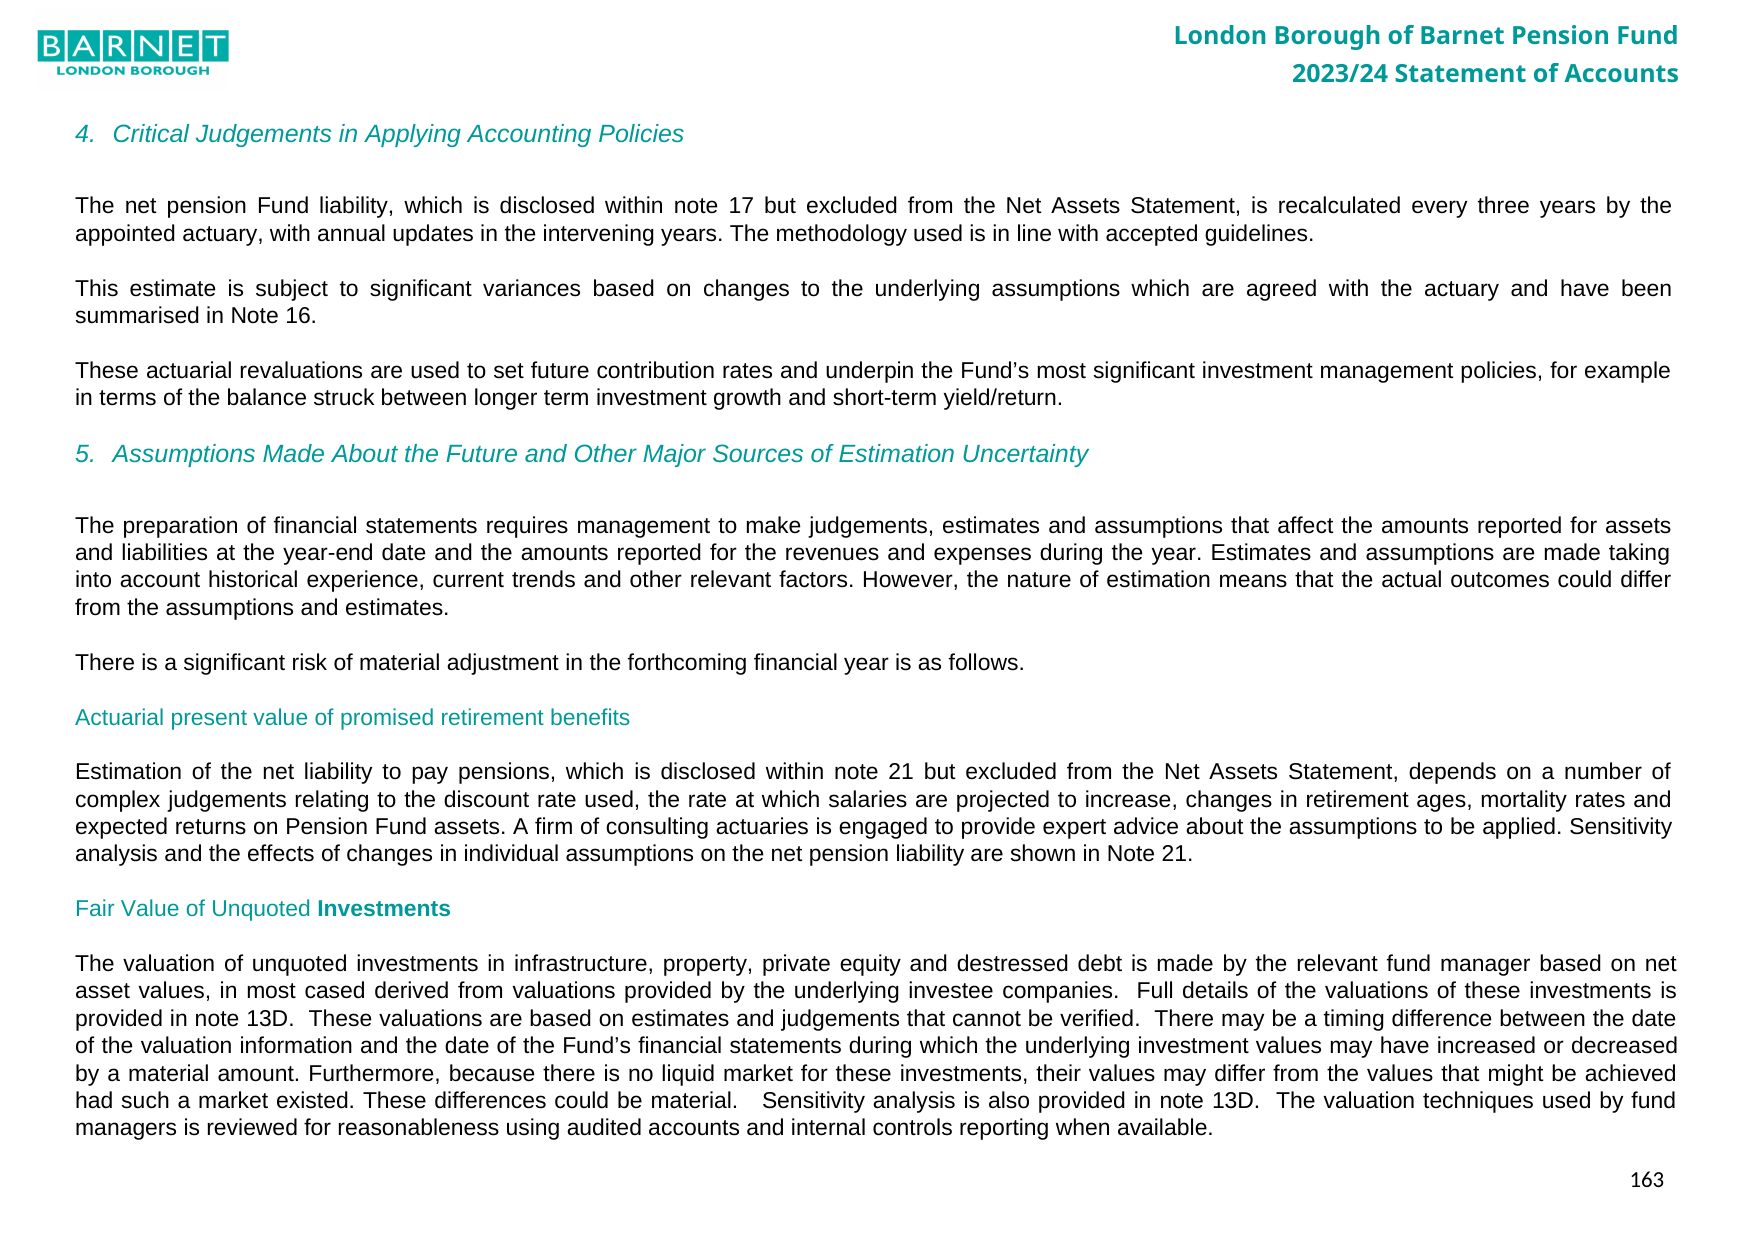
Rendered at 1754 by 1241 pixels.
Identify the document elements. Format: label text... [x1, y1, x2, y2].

text Estimation of the net liability to pay pensions, which is disclosed within note 21 but excluded from the Net Assets Statement, depends on a number of complex judgements relating to the discount rate used, the rate at which salaries are projected to increase, changes in retirement ages, mortality rates and expected returns on Pension Fund assets. A firm of consulting actuaries is engaged to provide expert advice about the assumptions to be applied. Sensitivity analysis and the effects of changes in individual assumptions on the net pension liability are shown in Note 21. [75, 758, 1673, 867]
text Fair Value of Unquoted Investments [75, 895, 1673, 922]
text There is a significant risk of material adjustment in the forthcoming financial year is as follows. [75, 649, 1673, 675]
text The valuation of unquoted investments in infrastructure, property, private equity and destressed debt is made by the relevant fund manager based on net asset values, in most cased derived from valuations provided by the underlying investee companies. Full details of the valuations of these investments is provided in note 13D. These valuations are based on estimates and judgements that cannot be verified. There may be a timing difference between the date of the valuation information and the date of the Fund’s financial statements during which the underlying investment values may have increased or decreased by a material amount. Furthermore, because there is no liquid market for these investments, their values may differ from the values that might be achieved had such a market existed. These differences could be material. Sensitivity analysis is also provided in note 13D. The valuation techniques used by fund managers is reviewed for reasonableness using audited accounts and internal controls reporting when available. [75, 950, 1679, 1141]
text The net pension Fund liability, which is disclosed within note 17 but excluded from the Net Assets Statement, is recalculated every three years by the appointed actuary, with annual updates in the intervening years. The methodology used is in line with accepted guidelines. [75, 192, 1673, 246]
text The preparation of financial statements requires management to make judgements, estimates and assumptions that affect the amounts reported for assets and liabilities at the year-end date and the amounts reported for the revenues and expenses during the year. Estimates and assumptions are made taking into account historical experience, current trends and other relevant factors. However, the nature of estimation means that the actual outcomes could differ from the assumptions and estimates. [75, 512, 1673, 620]
subtitle Assumptions Made About the Future and Other Major Sources of Estimation Uncertainty [75, 439, 1679, 468]
text These actuarial revaluations are used to set future contribution rates and underpin the Fund’s most significant investment management policies, for example in terms of the balance struck between longer term investment growth and short-term yield/return. [75, 357, 1673, 410]
text This estimate is subject to significant variances based on changes to the underlying assumptions which are agreed with the actuary and have been summarised in Note 16. [75, 274, 1673, 328]
subtitle Critical Judgements in Applying Accounting Policies [75, 119, 1679, 148]
text Actuarial present value of promised retirement benefits [75, 703, 1673, 730]
